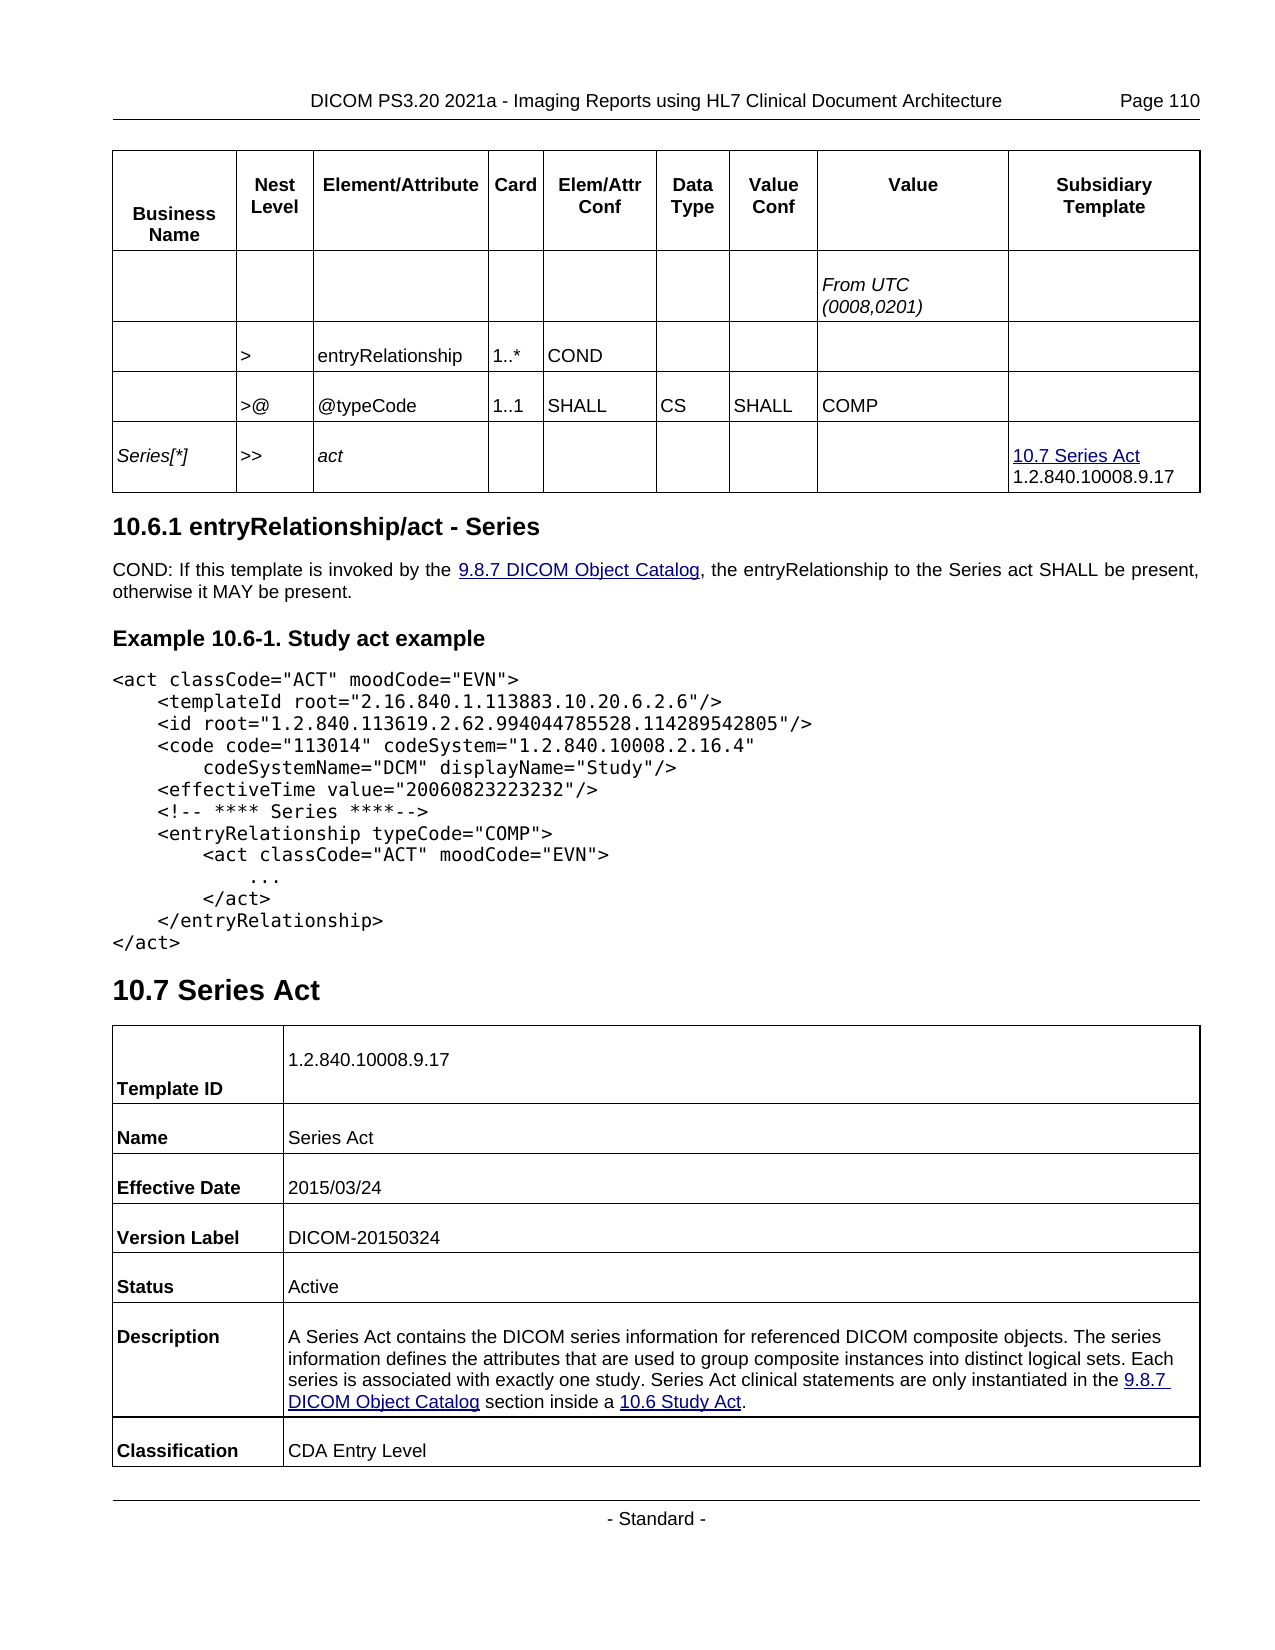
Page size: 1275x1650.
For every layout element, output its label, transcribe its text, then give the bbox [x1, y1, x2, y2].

table_cell >@ [237, 372, 313, 421]
table_cell act [314, 422, 488, 492]
table_header Value Conf [730, 151, 817, 250]
table_cell 2015/03/24 [284, 1154, 1199, 1203]
table_cell CDA Entry Level [284, 1418, 1199, 1466]
table_header 1.2.840.10008.9.17 [284, 1026, 1199, 1103]
table_cell [113, 372, 236, 421]
table_cell 1..1 [489, 372, 543, 421]
text 10.7 Series Act [112, 972, 1200, 1006]
table_cell COND [544, 322, 656, 371]
table_cell @typeCode [314, 372, 488, 421]
table_header Value [818, 151, 1008, 250]
table_cell [1009, 322, 1199, 371]
table_cell [657, 251, 729, 321]
table_cell [818, 422, 1008, 492]
table_cell CS [657, 372, 729, 421]
table_cell [489, 251, 543, 321]
table_cell [489, 422, 543, 492]
table_header Element/​Attribute [314, 151, 488, 250]
table_cell Version Label [113, 1204, 283, 1252]
table_cell [657, 322, 729, 371]
table_cell [544, 422, 656, 492]
table_cell [730, 422, 817, 492]
table_header Card [489, 151, 543, 250]
table_cell entry​Relationship [314, 322, 488, 371]
table_cell [314, 251, 488, 321]
table_cell From UTC (0008,0201) [818, 251, 1008, 321]
table_cell 10.7 Series Act 1.2.840.10008.9.17 [1009, 422, 1199, 492]
table_header Business Name [113, 151, 236, 250]
table_header Subsidiary Template [1009, 151, 1199, 250]
table_cell [1009, 251, 1199, 321]
table_cell Series Act [284, 1104, 1199, 1153]
table_cell >> [237, 422, 313, 492]
table_cell [113, 322, 236, 371]
text Example 10.6-1. Study act example [112, 625, 1200, 651]
table_cell [657, 422, 729, 492]
table_header Template ID [113, 1026, 283, 1103]
table_cell Series[*] [113, 422, 236, 492]
table_cell Effective Date [113, 1154, 283, 1203]
table_cell Active [284, 1253, 1199, 1302]
table_cell [113, 251, 236, 321]
table_cell COMP [818, 372, 1008, 421]
table_cell SHALL [730, 372, 817, 421]
table_cell [237, 251, 313, 321]
table_cell Status [113, 1253, 283, 1302]
table_cell [818, 322, 1008, 371]
table_cell Description [113, 1303, 283, 1416]
table_cell [730, 251, 817, 321]
table_cell > [237, 322, 313, 371]
text 10.6.1 entryRelationship/act - Series [112, 512, 1200, 540]
table_header Nest Level [237, 151, 313, 250]
table_cell SHALL [544, 372, 656, 421]
table_header Data Type [657, 151, 729, 250]
table_cell Classification [113, 1418, 283, 1466]
table_cell A Series Act contains the DICOM series information for referenced DICOM composite objects. The series information defines the attributes that are used to group composite instances into distinct logical sets. Each series is associated with exactly one study. Series Act clinical statements are only instantiated in the 9.8.7 DICOM Object Catalog section inside a 10.6 Study Act. [284, 1303, 1199, 1416]
table_cell [730, 322, 817, 371]
table_cell DICOM-20150324 [284, 1204, 1199, 1252]
table_header Elem/Attr Conf [544, 151, 656, 250]
table_cell [1009, 372, 1199, 421]
text COND: If this template is invoked by the 9.8.7 DICOM Object Catalog, the entryRelationship to the Series act SHALL be present, otherwise it MAY be present. [112, 559, 1200, 602]
table_cell 1..* [489, 322, 543, 371]
table_cell Name [113, 1104, 283, 1153]
table_cell [544, 251, 656, 321]
text <act classCode="ACT" moodCode="EVN"> <templateId root="2.16.840.1.113883.10.20.6.2.6"/> <id root="1.2.840.113619.2.62.994044785528.114289542805"/> <code code="113014" codeSystem="1.2.840.10008.2.16.4" codeSystemName="DCM" displayName="Study"/> <effectiveTime value="20060823223232"/> <!-- **** Series ****--> <entryRelationship typeCode="COMP"> <act classCode="ACT" moodCode="EVN"> ... </act> </entryRelationship> </act> [112, 669, 1200, 954]
